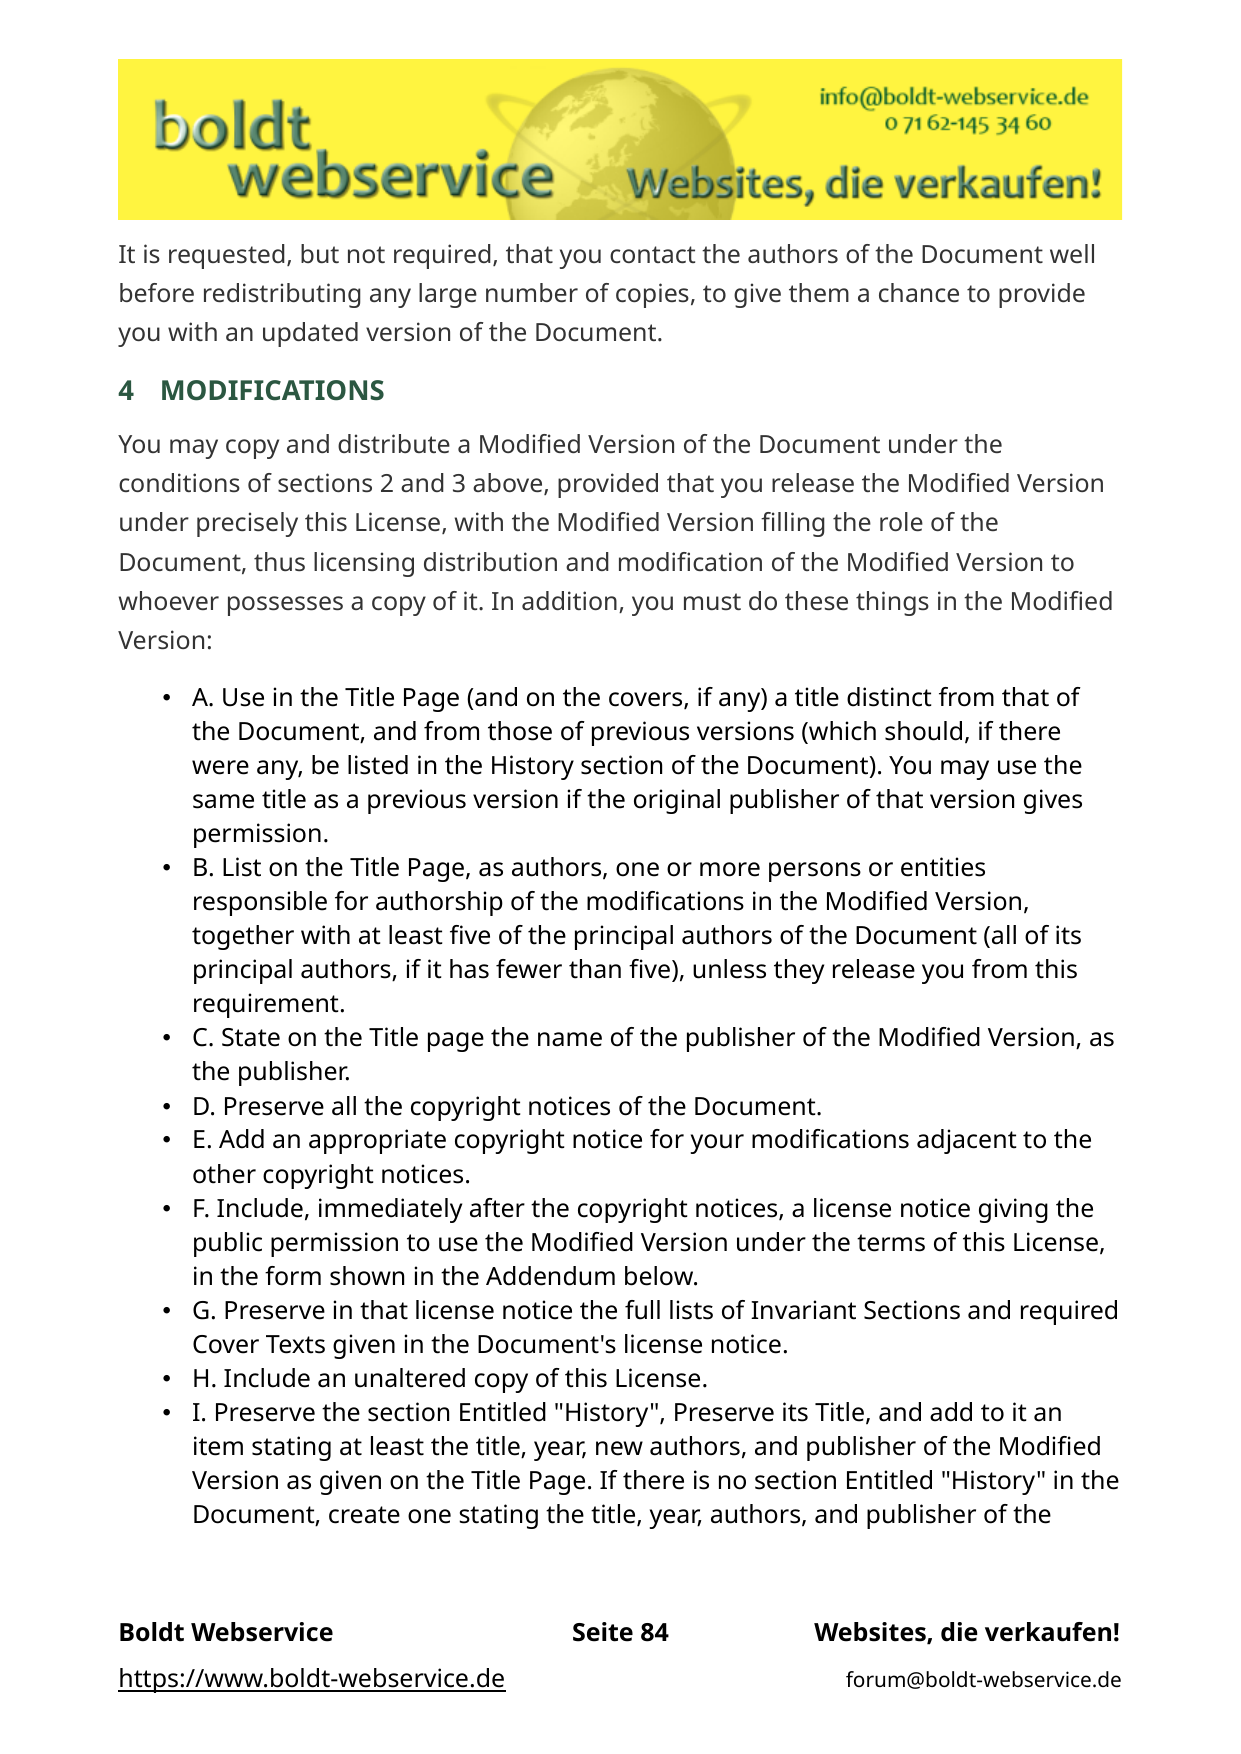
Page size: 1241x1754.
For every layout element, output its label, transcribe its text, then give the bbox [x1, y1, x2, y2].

subtitle MODIFICATIONS [118, 371, 1122, 409]
list D. Preserve all the copyright notices of the Document. [162, 1088, 1122, 1122]
text You may copy and distribute a Modified Version of the Document under the conditions of sections 2 and 3 above, provided that you release the Modified Version under precisely this License, with the Modified Version filling the role of the Document, thus licensing distribution and modification of the Modified Version to whoever possesses a copy of it. In addition, you must do these things in the Modified Version: [118, 427, 1122, 657]
list C. State on the Title page the name of the publisher of the Modified Version, as the publisher. [162, 1020, 1122, 1088]
picture [118, 59, 1123, 220]
list G. Preserve in that license notice the full lists of Invariant Sections and required Cover Texts given in the Document's license notice. [162, 1292, 1122, 1361]
list I. Preserve the section Entitled "History", Preserve its Title, and add to it an item stating at least the title, year, new authors, and publisher of the Modified Version as given on the Title Page. If there is no section Entitled "History" in the Document, create one stating the title, year, authors, and publisher of the [162, 1395, 1122, 1531]
list H. Include an unaltered copy of this License. [162, 1361, 1122, 1395]
list E. Add an appropriate copyright notice for your modifications adjacent to the other copyright notices. [162, 1122, 1122, 1190]
list A. Use in the Title Page (and on the covers, if any) a title distinct from that of the Document, and from those of previous versions (which should, if there were any, be listed in the History section of the Document). You may use the same title as a previous version if the original publisher of that version gives permission. [162, 679, 1122, 850]
text It is requested, but not required, that you contact the authors of the Document well before redistributing any large number of copies, to give them a chance to provide you with an updated version of the Document. [118, 236, 1122, 349]
list F. Include, immediately after the copyright notices, a license notice giving the public permission to use the Modified Version under the terms of this License, in the form shown in the Addendum below. [162, 1190, 1122, 1292]
list B. List on the Title Page, as authors, one or more persons or entities responsible for authorship of the modifications in the Modified Version, together with at least five of the principal authors of the Document (all of its principal authors, if it has fewer than five), unless they release you from this requirement. [162, 850, 1122, 1020]
